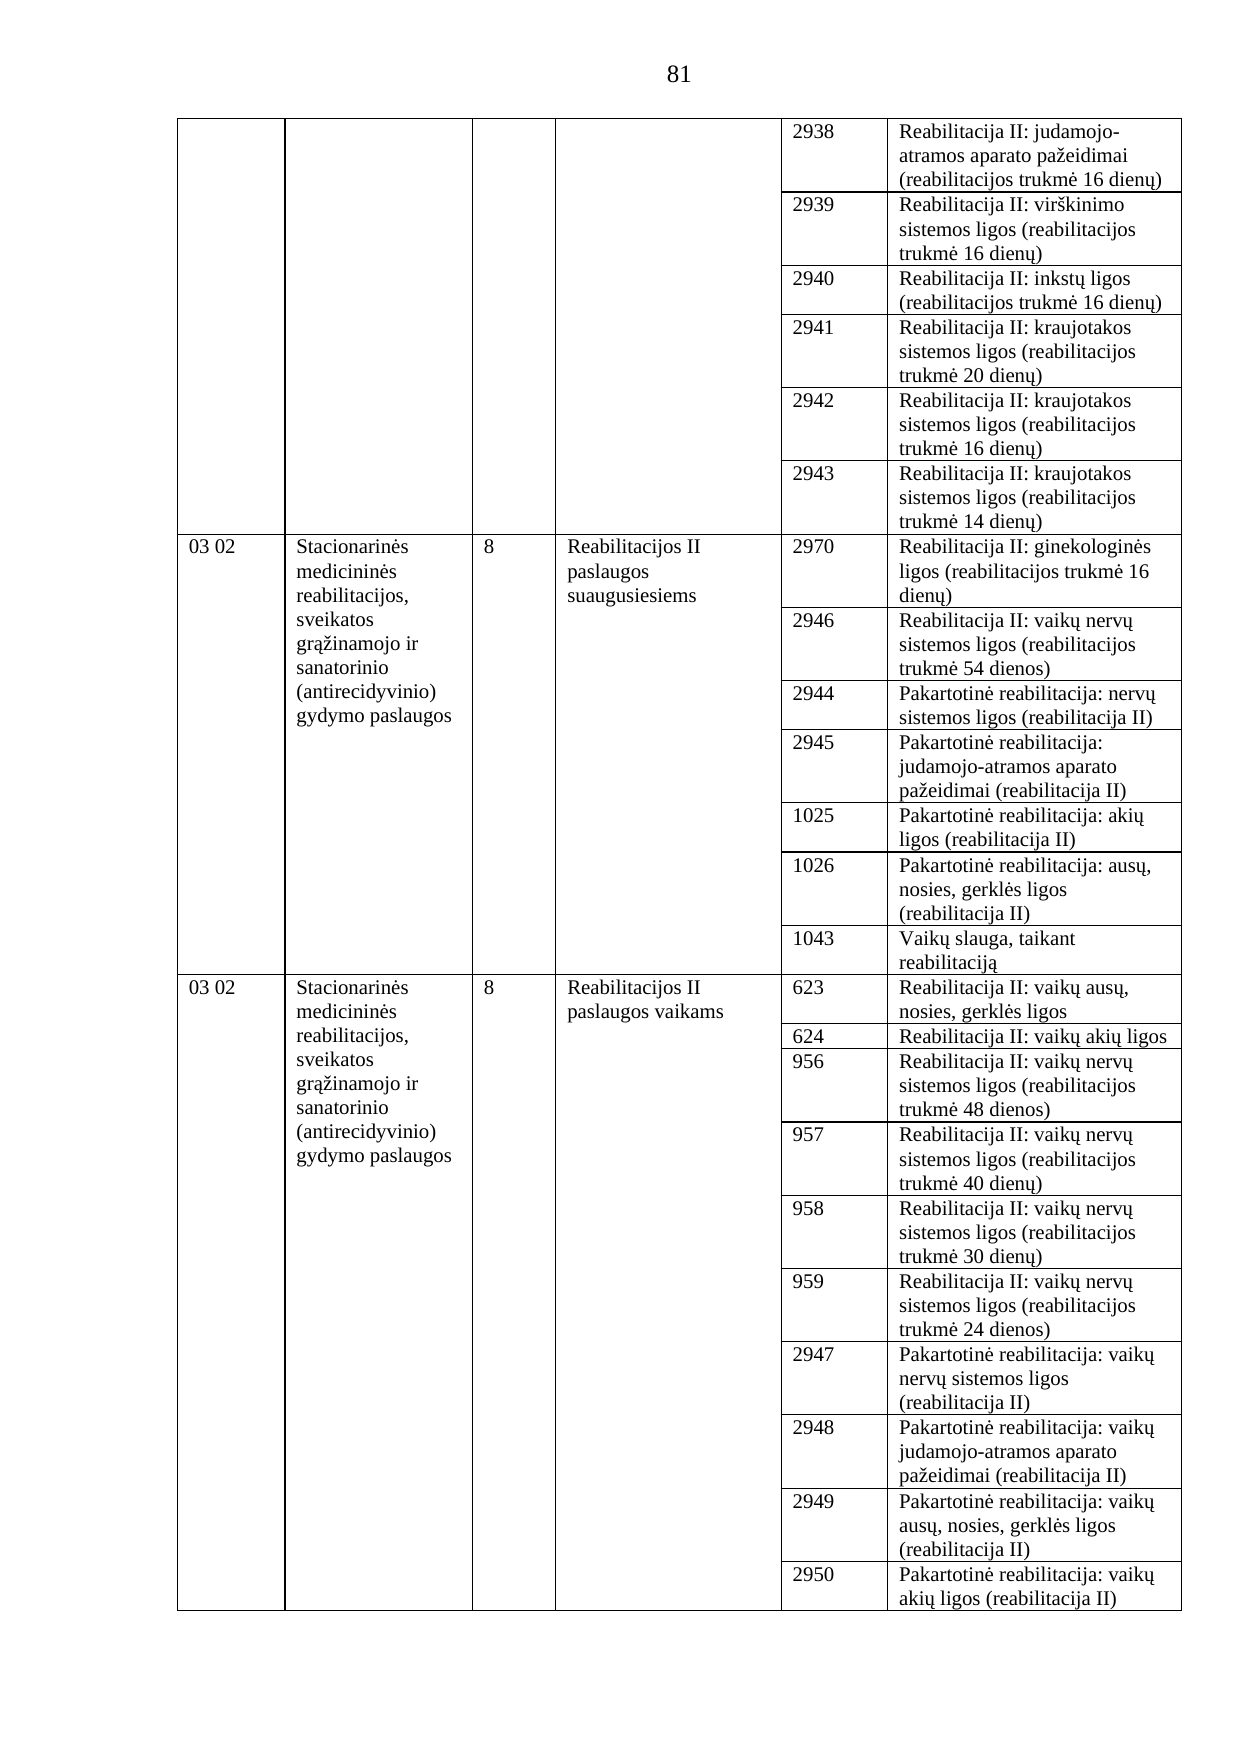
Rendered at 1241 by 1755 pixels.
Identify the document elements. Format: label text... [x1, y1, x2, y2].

table_cell 1026 [782, 853, 887, 925]
table_cell Reabilitacija II: vaikų akių ligos [888, 1024, 1181, 1048]
table_cell 2948 [782, 1415, 887, 1487]
table_cell Reabilitacija II: judamojo-atramos aparato pažeidimai (reabilitacijos trukmė 16 dienų) [888, 119, 1181, 191]
table_cell 2949 [782, 1489, 887, 1561]
table_cell Stacionarinės medicininės reabilitacijos, sveikatos grąžinamojo ir sanatorinio (antirecidyvinio) gydymo paslaugos [286, 535, 472, 974]
table_cell 2950 [782, 1562, 887, 1610]
table_cell Reabilitacijos II paslaugos suaugusiesiems [556, 535, 781, 974]
table_cell 2946 [782, 608, 887, 680]
table_cell Reabilitacija II: vaikų nervų sistemos ligos (reabilitacijos trukmė 54 dienos) [888, 608, 1181, 680]
table_cell Reabilitacija II: vaikų ausų, nosies, gerklės ligos [888, 975, 1181, 1023]
table_cell 624 [782, 1024, 887, 1048]
table_cell Reabilitacija II: vaikų nervų sistemos ligos (reabilitacijos trukmė 24 dienos) [888, 1269, 1181, 1341]
table_cell Reabilitacija II: vaikų nervų sistemos ligos (reabilitacijos trukmė 48 dienos) [888, 1049, 1181, 1121]
table_cell Pakartotinė reabilitacija: vaikų nervų sistemos ligos (reabilitacija II) [888, 1342, 1181, 1414]
table_cell 2970 [782, 535, 887, 607]
table_cell 8 [473, 975, 555, 1610]
table_cell 03 02 [178, 975, 284, 1610]
table_cell Pakartotinė reabilitacija: judamojo-atramos aparato pažeidimai (reabilitacija II) [888, 730, 1181, 802]
table_cell Reabilitacija II: vaikų nervų sistemos ligos (reabilitacijos trukmė 40 dienų) [888, 1123, 1181, 1194]
table_cell Reabilitacija II: kraujotakos sistemos ligos (reabilitacijos trukmė 16 dienų) [888, 388, 1181, 460]
table_cell 2947 [782, 1342, 887, 1414]
table_cell 957 [782, 1123, 887, 1194]
table_cell [286, 119, 472, 533]
table_cell Pakartotinė reabilitacija: akių ligos (reabilitacija II) [888, 803, 1181, 851]
table_cell 03 02 [178, 535, 284, 974]
table_cell Pakartotinė reabilitacija: vaikų ausų, nosies, gerklės ligos (reabilitacija II) [888, 1489, 1181, 1561]
table_cell 623 [782, 975, 887, 1023]
table_cell 956 [782, 1049, 887, 1121]
table_cell Pakartotinė reabilitacija: ausų, nosies, gerklės ligos (reabilitacija II) [888, 853, 1181, 925]
table_cell 959 [782, 1269, 887, 1341]
table_cell 1043 [782, 926, 887, 974]
table_cell 2941 [782, 315, 887, 387]
table_cell 8 [473, 535, 555, 974]
table_cell [556, 119, 781, 533]
table_cell Reabilitacijos II paslaugos vaikams [556, 975, 781, 1610]
table_cell Reabilitacija II: vaikų nervų sistemos ligos (reabilitacijos trukmė 30 dienų) [888, 1196, 1181, 1268]
table_cell 1025 [782, 803, 887, 851]
table_cell 2942 [782, 388, 887, 460]
table_cell 958 [782, 1196, 887, 1268]
table_cell 2943 [782, 461, 887, 533]
table_cell 2938 [782, 119, 887, 191]
table_cell Stacionarinės medicininės reabilitacijos, sveikatos grąžinamojo ir sanatorinio (antirecidyvinio) gydymo paslaugos [286, 975, 472, 1610]
table_cell Pakartotinė reabilitacija: vaikų judamojo-atramos aparato pažeidimai (reabilitacija II) [888, 1415, 1181, 1487]
table_cell Reabilitacija II: inkstų ligos (reabilitacijos trukmė 16 dienų) [888, 266, 1181, 314]
table_cell Reabilitacija II: kraujotakos sistemos ligos (reabilitacijos trukmė 14 dienų) [888, 461, 1181, 533]
table_cell Reabilitacija II: kraujotakos sistemos ligos (reabilitacijos trukmė 20 dienų) [888, 315, 1181, 387]
table_cell Vaikų slauga, taikant reabilitaciją [888, 926, 1181, 974]
table_cell 2940 [782, 266, 887, 314]
table_cell Reabilitacija II: ginekologinės ligos (reabilitacijos trukmė 16 dienų) [888, 535, 1181, 607]
table_cell Pakartotinė reabilitacija: nervų sistemos ligos (reabilitacija II) [888, 681, 1181, 729]
table_cell 2945 [782, 730, 887, 802]
table_cell [178, 119, 284, 533]
table_cell 2939 [782, 193, 887, 264]
table_cell Pakartotinė reabilitacija: vaikų akių ligos (reabilitacija II) [888, 1562, 1181, 1610]
table_cell [473, 119, 555, 533]
table_cell Reabilitacija II: virškinimo sistemos ligos (reabilitacijos trukmė 16 dienų) [888, 193, 1181, 264]
table_cell 2944 [782, 681, 887, 729]
